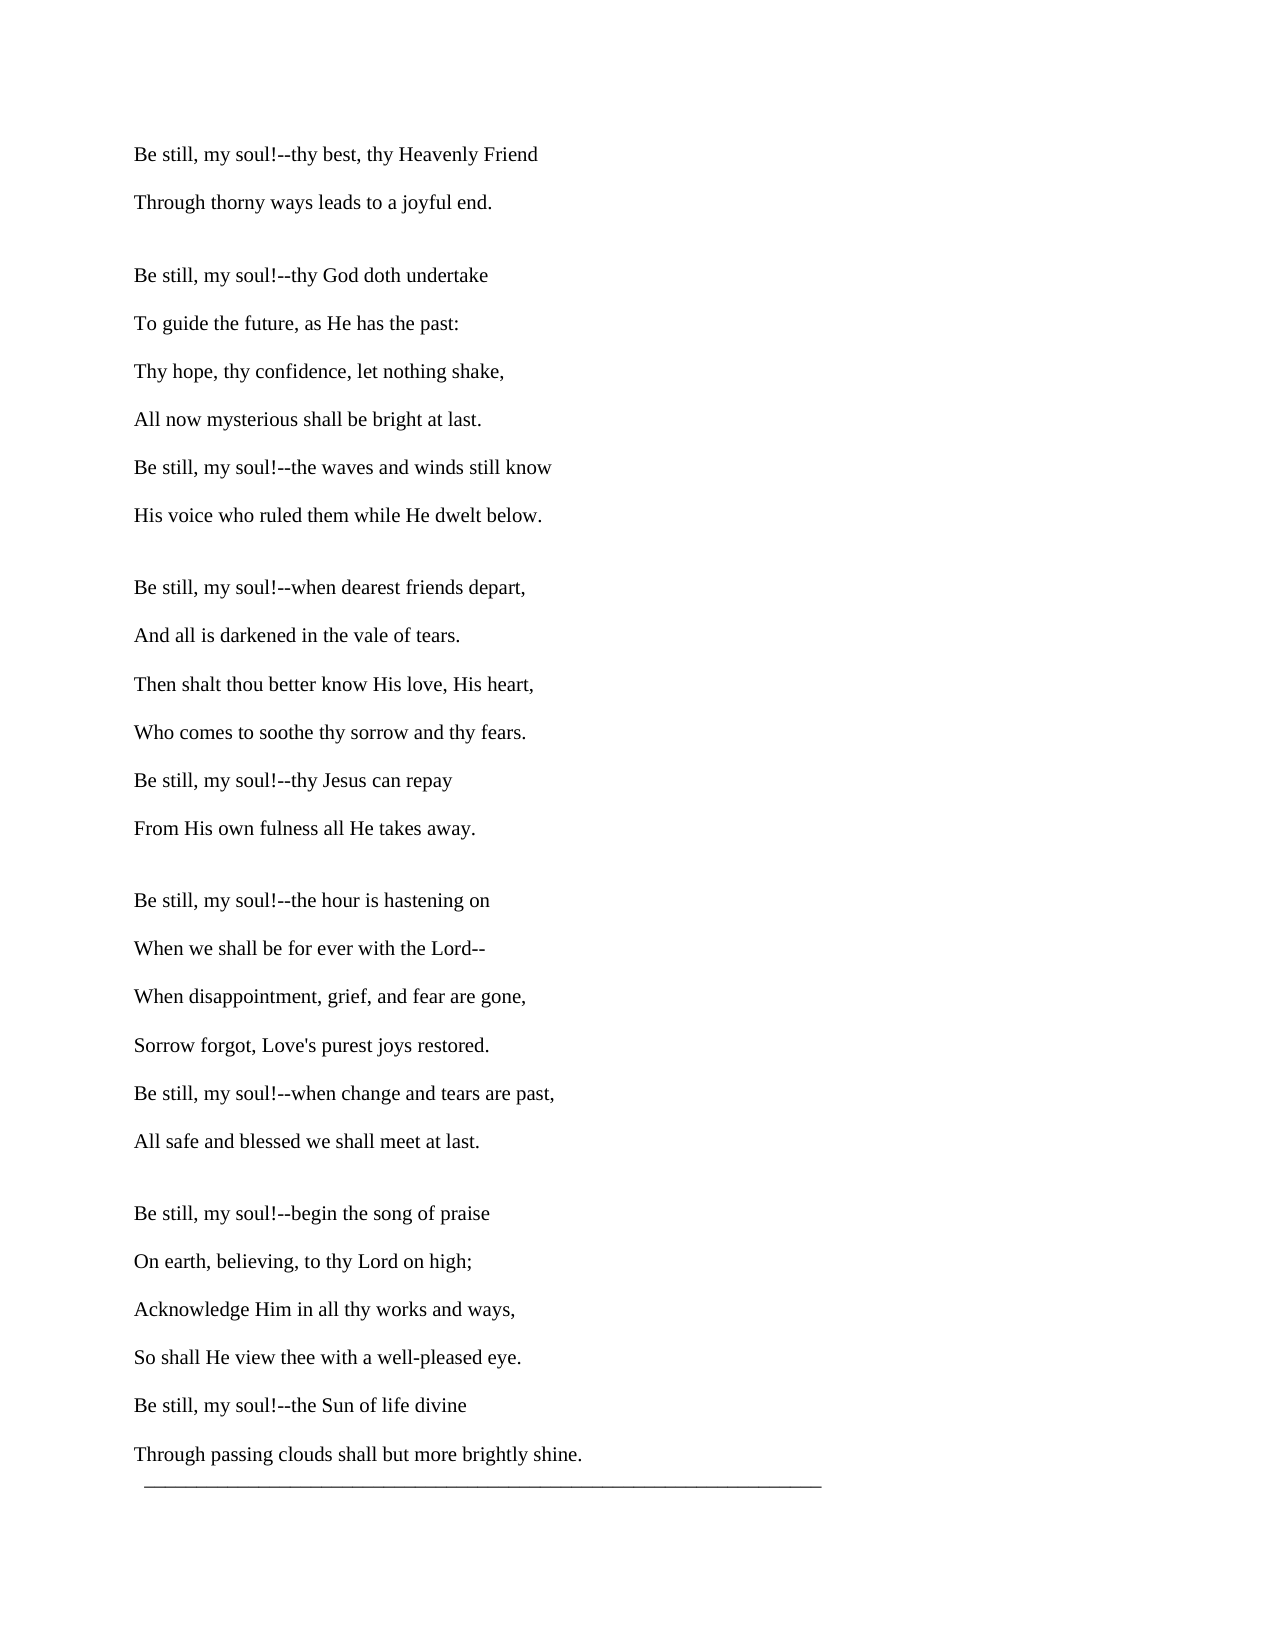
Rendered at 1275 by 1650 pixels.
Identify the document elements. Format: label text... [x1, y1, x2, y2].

text Thy hope, thy confidence, let nothing shake, [118, 359, 1157, 383]
text Be still, my soul!--the Sun of life divine [118, 1393, 1157, 1417]
text When we shall be for ever with the Lord-- [118, 936, 1157, 960]
text Be still, my soul!--thy best, thy Heavenly Friend [118, 142, 1157, 166]
text Who comes to soothe thy sorrow and thy fears. [118, 720, 1157, 744]
text So shall He view thee with a well-pleased eye. [118, 1345, 1157, 1369]
text Then shalt thou better know His love, His heart, [118, 672, 1157, 696]
text Be still, my soul!--when change and tears are past, [118, 1081, 1157, 1105]
text Be still, my soul!--the waves and winds still know [118, 455, 1157, 479]
text Through passing clouds shall but more brightly shine. [118, 1442, 1157, 1466]
text When disappointment, grief, and fear are gone, [118, 984, 1157, 1008]
text All safe and blessed we shall meet at last. [118, 1129, 1157, 1153]
text Through thorny ways leads to a joyful end. [118, 190, 1157, 214]
text Acknowledge Him in all thy works and ways, [118, 1297, 1157, 1321]
text Sorrow forgot, Love's purest joys restored. [118, 1032, 1157, 1057]
text Be still, my soul!--thy God doth undertake [118, 262, 1157, 287]
text And all is darkened in the vale of tears. [118, 623, 1157, 647]
text _________________________________________________________________ [118, 1466, 1157, 1490]
text Be still, my soul!--when dearest friends depart, [118, 575, 1157, 599]
text All now mysterious shall be bright at last. [118, 407, 1157, 431]
text Be still, my soul!--begin the song of praise [118, 1201, 1157, 1225]
text His voice who ruled them while He dwelt below. [118, 503, 1157, 527]
text Be still, my soul!--the hour is hastening on [118, 888, 1157, 912]
text Be still, my soul!--thy Jesus can repay [118, 768, 1157, 792]
text On earth, believing, to thy Lord on high; [118, 1249, 1157, 1273]
text From His own fulness all He takes away. [118, 816, 1157, 840]
text To guide the future, as He has the past: [118, 311, 1157, 335]
